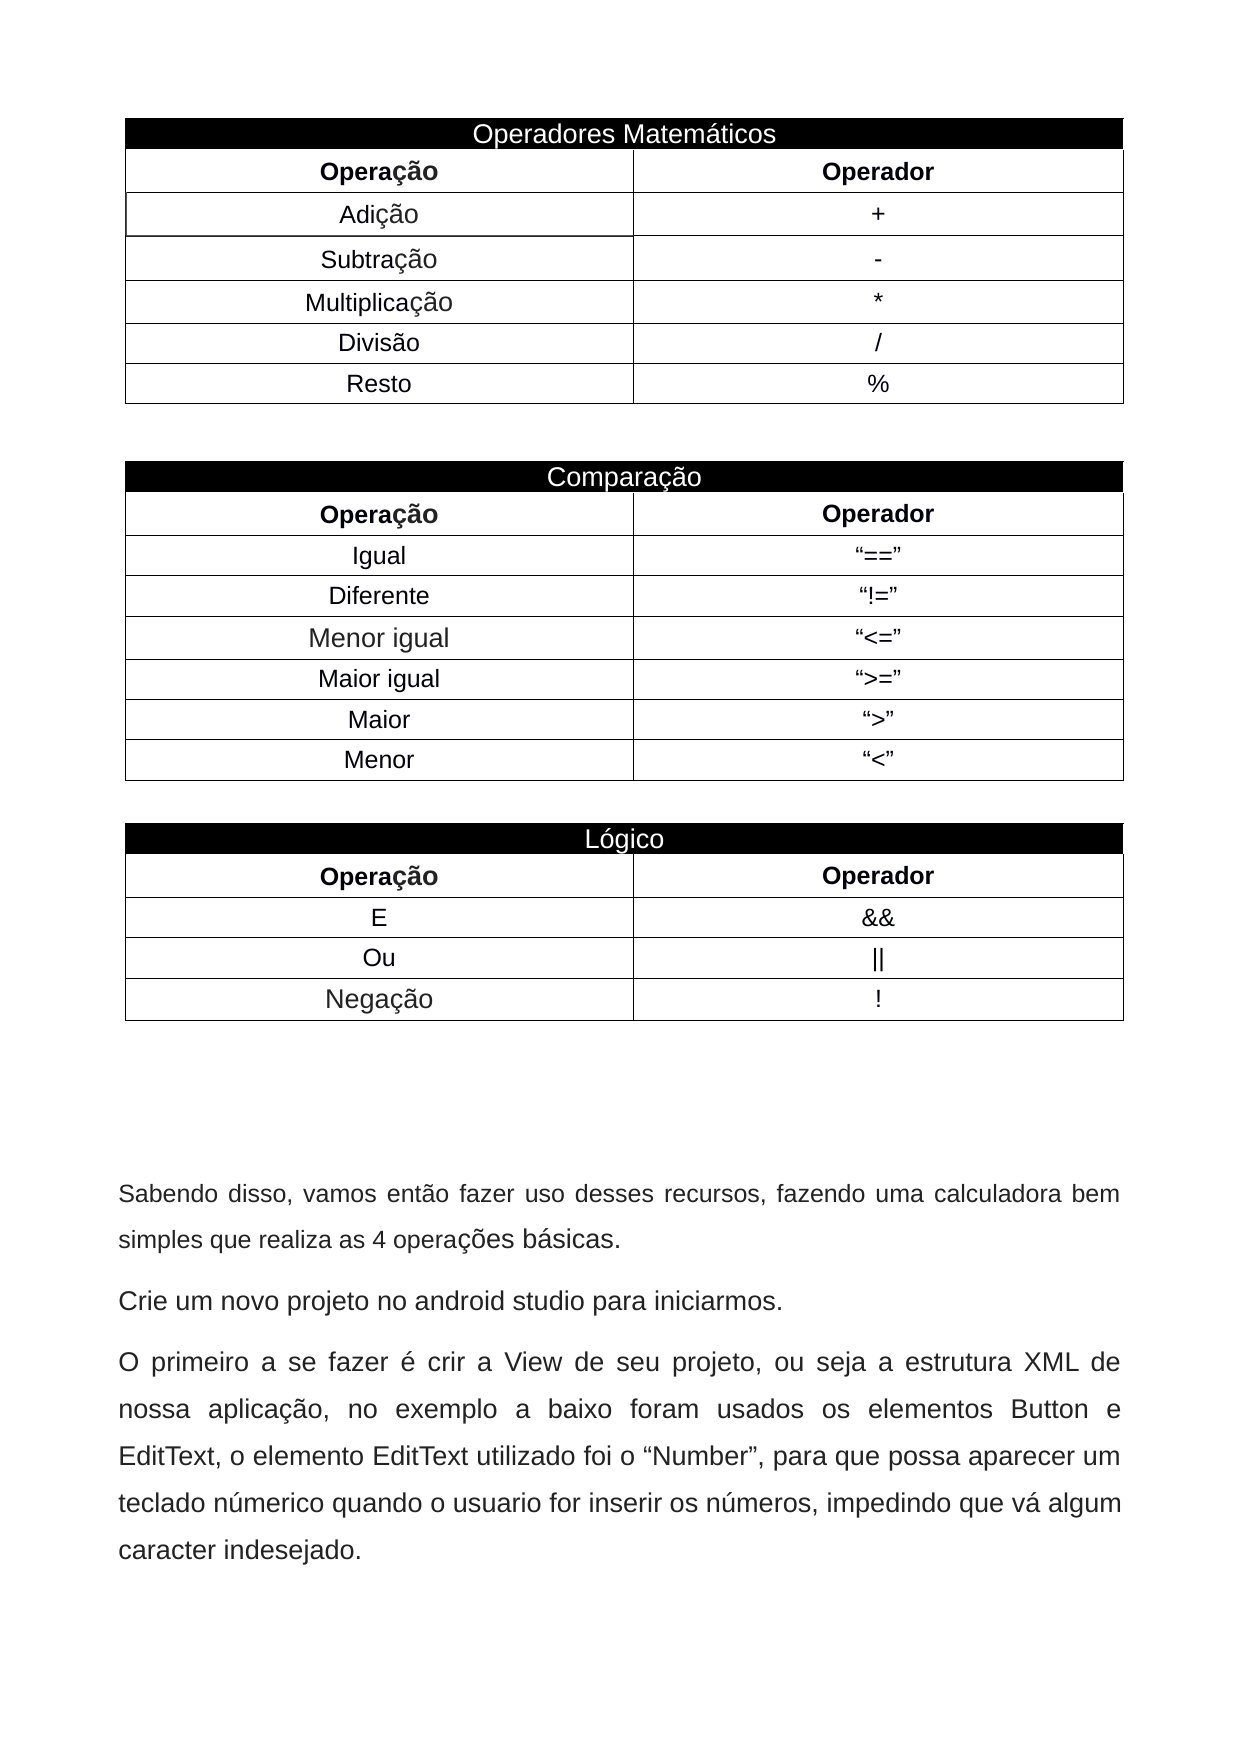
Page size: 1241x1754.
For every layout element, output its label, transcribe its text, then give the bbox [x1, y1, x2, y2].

table_cell Resto [126, 364, 633, 403]
table_cell “<” [634, 740, 1123, 779]
table_header Comparação [126, 462, 1123, 492]
table_cell “>=” [634, 660, 1123, 699]
table_cell || [634, 938, 1123, 977]
table_cell Igual [126, 536, 633, 575]
table_cell / [634, 324, 1123, 363]
table_cell % [634, 364, 1123, 403]
table_cell && [634, 898, 1123, 937]
table_cell + [634, 193, 1123, 235]
table_cell Menor [126, 740, 633, 779]
table_cell “<=” [634, 617, 1123, 658]
table_header Operadores Matemáticos [126, 119, 1123, 149]
table_cell “>” [634, 700, 1123, 739]
table_header Lógico [126, 824, 1123, 854]
table_cell Menor igual [126, 617, 633, 658]
table_cell Divisão [126, 324, 633, 363]
table_cell Operação [126, 150, 633, 192]
text Crie um novo projeto no android studio para iniciarmos. [118, 1285, 1122, 1316]
table_cell “!=” [634, 576, 1123, 616]
table_cell Ou [126, 938, 633, 977]
text O primeiro a se fazer é crir a View de seu projeto, ou seja a estrutura XML de nossa aplicação, no exemplo a baixo foram usados os elementos Button e EditText, o elemento EditText utilizado foi o “Number”, para que possa aparecer um teclado númerico quando o usuario for inserir os números, impedindo que vá algum caracter indesejado. [118, 1346, 1122, 1565]
table_cell Multiplicação [126, 281, 633, 323]
table_cell Operação [126, 854, 633, 897]
table_cell Operador [634, 854, 1123, 897]
table_cell E [126, 898, 633, 937]
table_cell Operador [634, 150, 1123, 192]
table_cell Operação [126, 493, 633, 535]
table_cell Maior [126, 700, 633, 739]
table_cell Adição [127, 193, 633, 235]
table_cell Maior igual [126, 660, 633, 699]
table_cell Diferente [126, 576, 633, 616]
table_cell Operador [634, 493, 1123, 535]
table_cell ! [634, 979, 1123, 1020]
text Sabendo disso, vamos então fazer uso desses recursos, fazendo uma calculadora bem simples que realiza as 4 operações básicas. [118, 1179, 1122, 1254]
table_cell Subtração [126, 238, 633, 280]
table_cell Negação [126, 979, 633, 1020]
table_cell “==” [634, 536, 1123, 575]
table_cell - [634, 236, 1123, 280]
table_cell * [634, 281, 1123, 323]
